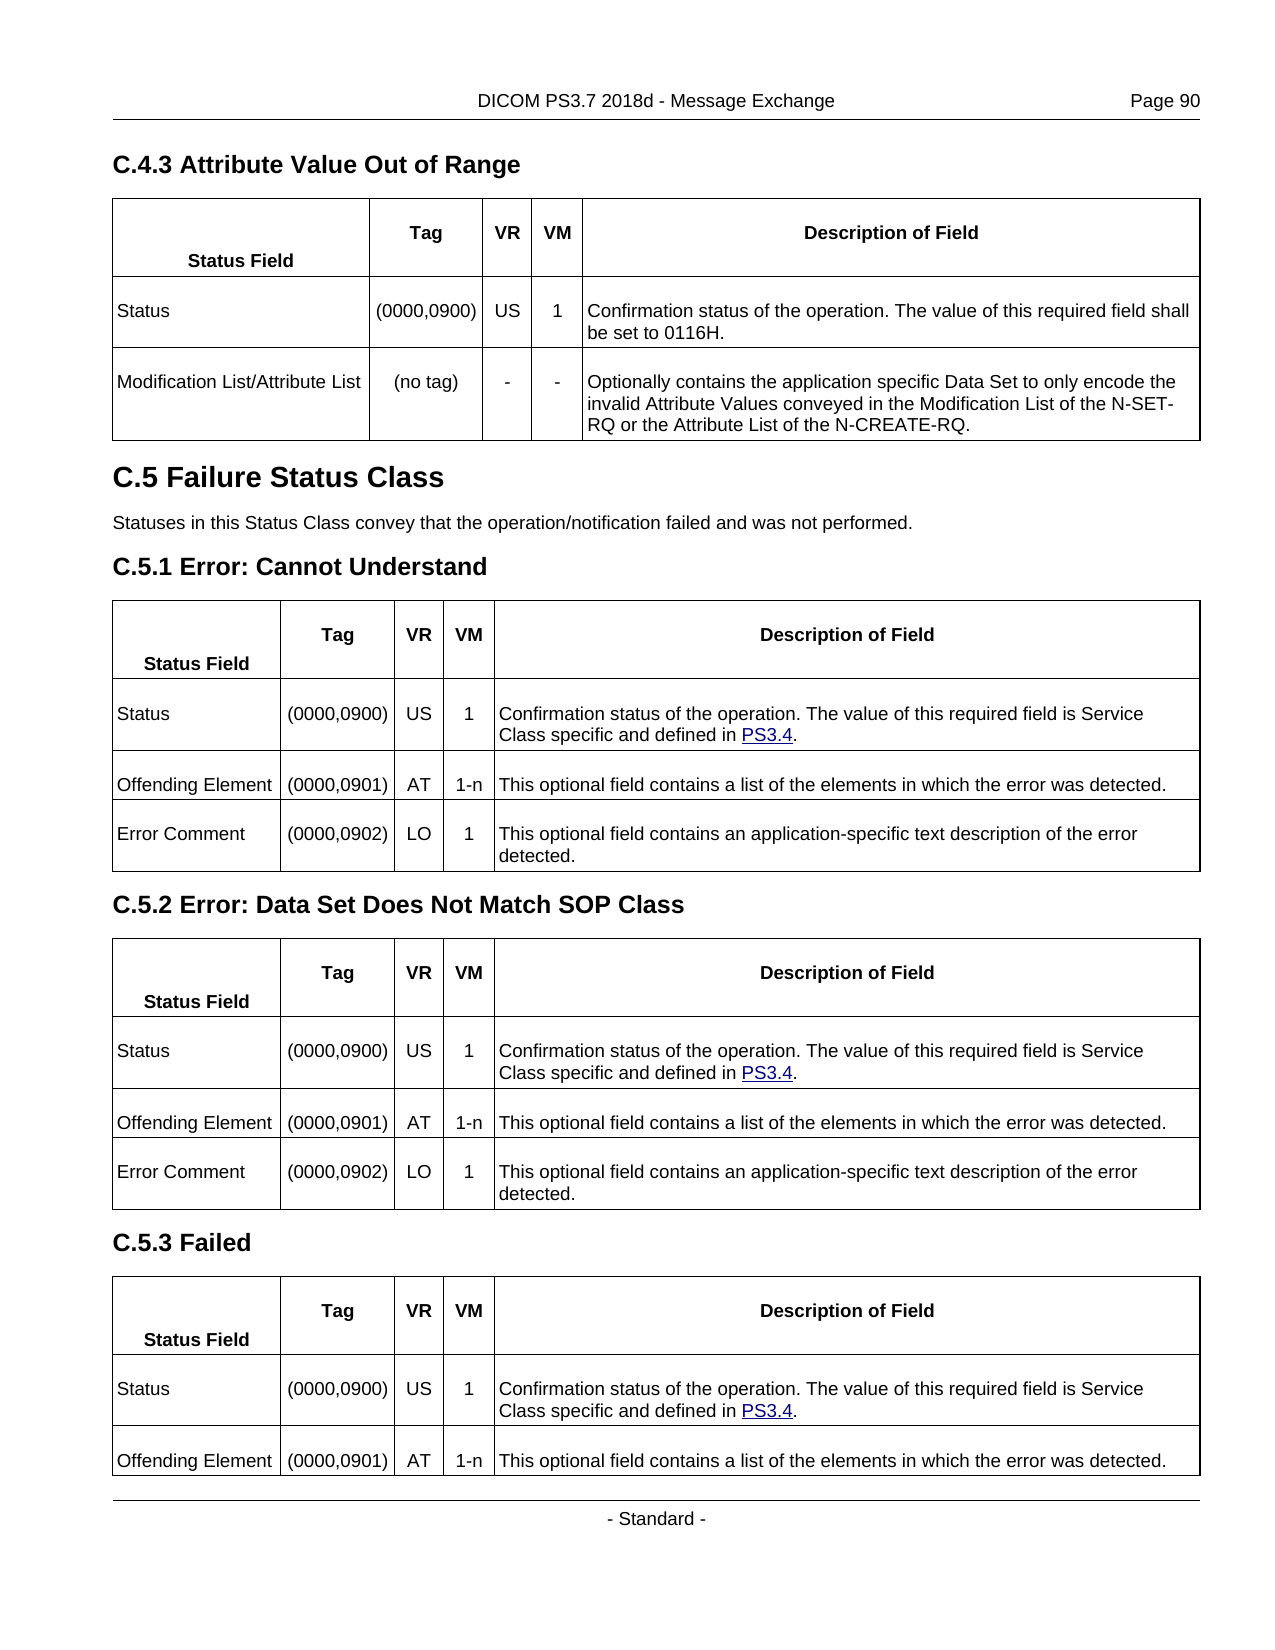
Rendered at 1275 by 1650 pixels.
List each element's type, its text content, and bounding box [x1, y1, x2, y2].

table_cell (0000,0901) [281, 751, 394, 799]
table_header VR [395, 1277, 443, 1354]
table_header VM [444, 601, 494, 678]
table_cell AT [395, 751, 443, 799]
table_header VR [395, 939, 443, 1016]
table_header Status Field [113, 199, 369, 276]
table_cell 1-n [444, 1426, 494, 1475]
table_cell 1 [444, 800, 494, 871]
text C.5.2 Error: Data Set Does Not Match SOP Class [112, 890, 1200, 919]
table_cell 1 [444, 1355, 494, 1425]
table_header Tag [281, 601, 394, 678]
table_cell This optional field contains an application-specific text description of the error detected. [495, 1138, 1199, 1208]
table_header Description of Field [495, 601, 1199, 678]
table_cell (0000,0900) [281, 679, 394, 749]
table_cell 1 [444, 679, 494, 749]
table_cell AT [395, 1089, 443, 1137]
table_header VM [444, 939, 494, 1016]
table_cell Confirmation status of the operation. The value of this required field is Service Class specific and defined in PS3.4. [495, 1017, 1199, 1087]
text C.5.1 Error: Cannot Understand [112, 552, 1200, 581]
table_cell Confirmation status of the operation. The value of this required field is Service Class specific and defined in PS3.4. [495, 1355, 1199, 1425]
table_cell LO [395, 1138, 443, 1208]
table_cell Confirmation status of the operation. The value of this required field shall be set to 0116H. [583, 277, 1199, 347]
table_header Tag [281, 939, 394, 1016]
table_cell US [395, 1355, 443, 1425]
table_cell 1-n [444, 751, 494, 799]
table_cell This optional field contains a list of the elements in which the error was detected. [495, 1089, 1199, 1137]
table_header Tag [370, 199, 482, 276]
table_cell 1 [532, 277, 582, 347]
text C.4.3 Attribute Value Out of Range [112, 150, 1200, 179]
table_cell Status [113, 277, 369, 347]
table_cell (0000,0901) [281, 1426, 394, 1475]
table_cell - [532, 348, 582, 440]
table_cell Status [113, 1017, 280, 1087]
table_header VR [483, 199, 531, 276]
table_cell - [483, 348, 531, 440]
table_cell (0000,0902) [281, 800, 394, 871]
table_cell Modification List/Attribute List [113, 348, 369, 440]
table_cell US [483, 277, 531, 347]
table_cell US [395, 679, 443, 749]
table_cell Offending Element [113, 1089, 280, 1137]
table_cell 1 [444, 1138, 494, 1208]
table_cell (0000,0900) [370, 277, 482, 347]
table_cell This optional field contains an application-specific text description of the error detected. [495, 800, 1199, 871]
table_cell (no tag) [370, 348, 482, 440]
table_cell (0000,0901) [281, 1089, 394, 1137]
table_header VM [444, 1277, 494, 1354]
table_cell 1 [444, 1017, 494, 1087]
table_cell Status [113, 679, 280, 749]
table_cell (0000,0902) [281, 1138, 394, 1208]
text C.5.3 Failed [112, 1228, 1200, 1257]
table_cell AT [395, 1426, 443, 1475]
table_cell US [395, 1017, 443, 1087]
table_cell Optionally contains the application specific Data Set to only encode the invalid Attribute Values conveyed in the Modification List of the N-SET-RQ or the Attribute List of the N-CREATE-RQ. [583, 348, 1199, 440]
table_cell 1-n [444, 1089, 494, 1137]
table_cell Offending Element [113, 1426, 280, 1475]
table_header Description of Field [495, 1277, 1199, 1354]
table_cell Offending Element [113, 751, 280, 799]
table_cell (0000,0900) [281, 1017, 394, 1087]
table_cell Error Comment [113, 800, 280, 871]
table_header VR [395, 601, 443, 678]
table_header Description of Field [583, 199, 1199, 276]
text C.5 Failure Status Class [112, 460, 1200, 493]
table_header VM [532, 199, 582, 276]
table_header Tag [281, 1277, 394, 1354]
table_header Description of Field [495, 939, 1199, 1016]
table_header Status Field [113, 601, 280, 678]
table_cell This optional field contains a list of the elements in which the error was detected. [495, 751, 1199, 799]
table_header Status Field [113, 1277, 280, 1354]
text Statuses in this Status Class convey that the operation/notification failed and was not performed. [112, 512, 1200, 534]
table_cell Error Comment [113, 1138, 280, 1208]
table_cell This optional field contains a list of the elements in which the error was detected. [495, 1426, 1199, 1475]
table_header Status Field [113, 939, 280, 1016]
table_cell Confirmation status of the operation. The value of this required field is Service Class specific and defined in PS3.4. [495, 679, 1199, 749]
table_cell (0000,0900) [281, 1355, 394, 1425]
table_cell LO [395, 800, 443, 871]
table_cell Status [113, 1355, 280, 1425]
